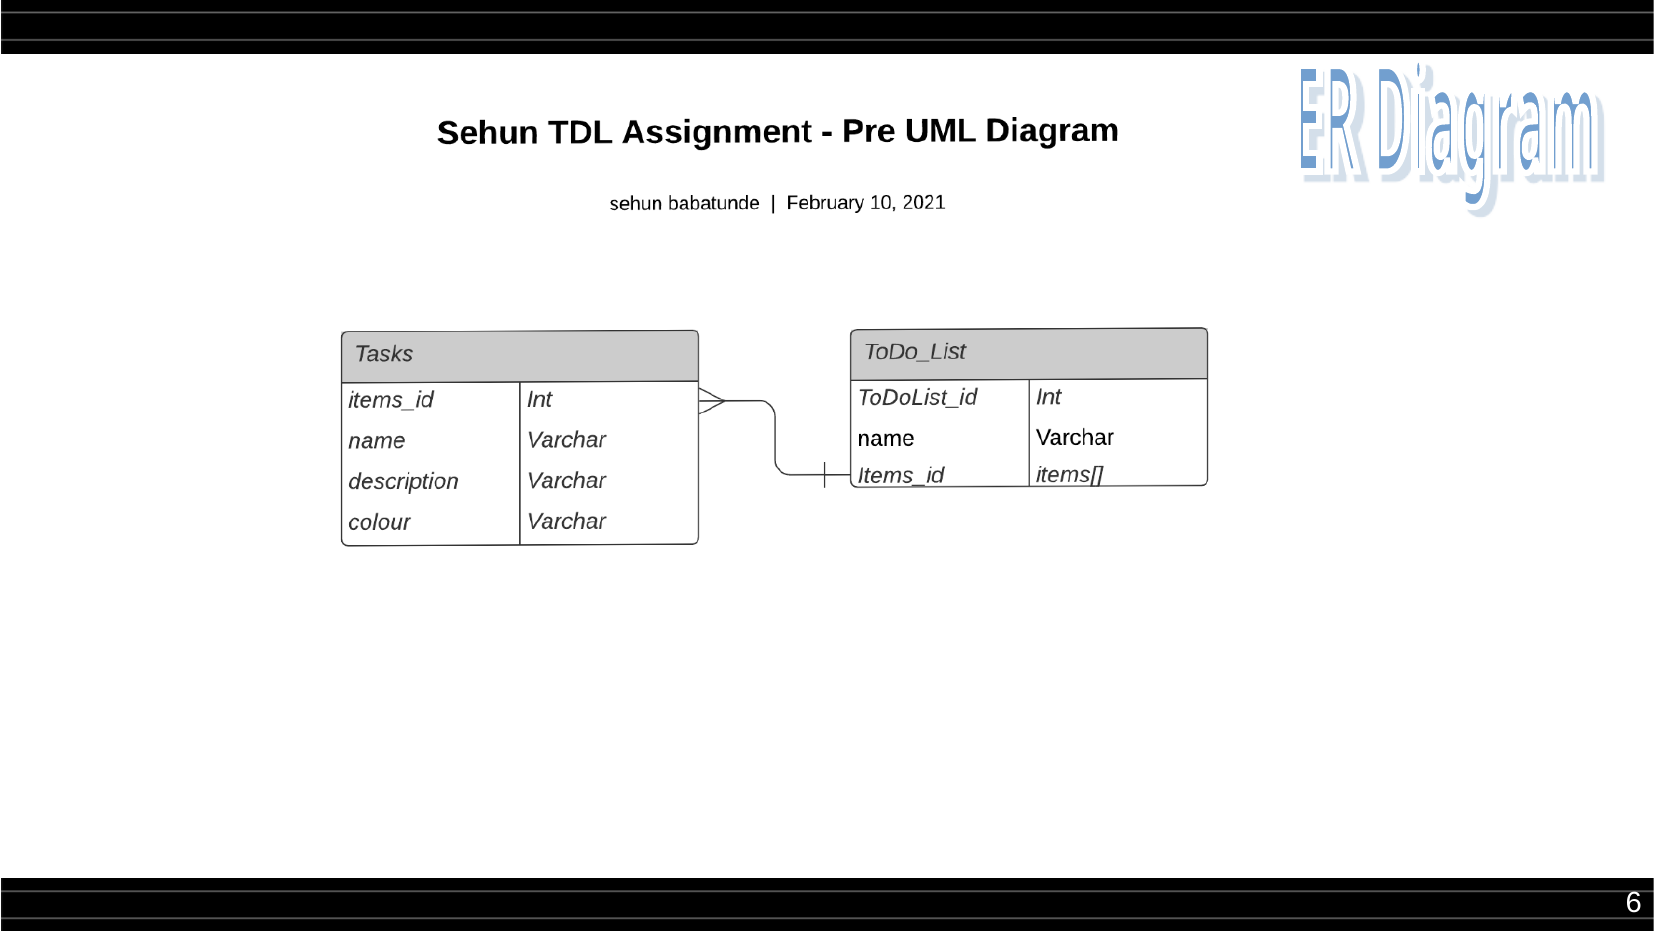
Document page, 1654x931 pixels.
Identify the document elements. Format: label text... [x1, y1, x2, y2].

text_box ER Diagram [1327, 65, 1358, 172]
text_box ER Diagram [1414, 90, 1423, 172]
text_box ER Diagram [1297, 65, 1320, 172]
text_box ER Diagram [1428, 89, 1455, 173]
text_box ER Diagram [1375, 65, 1408, 172]
text_box ER Diagram [1516, 89, 1543, 173]
text_box ER Diagram [1550, 89, 1595, 172]
text_box ER Diagram [1495, 89, 1515, 172]
text_box ER Diagram [1414, 58, 1423, 81]
picture [295, 88, 1241, 808]
picture [1, 878, 1654, 931]
text_box ER Diagram [1460, 89, 1488, 208]
picture [1, 0, 1654, 54]
